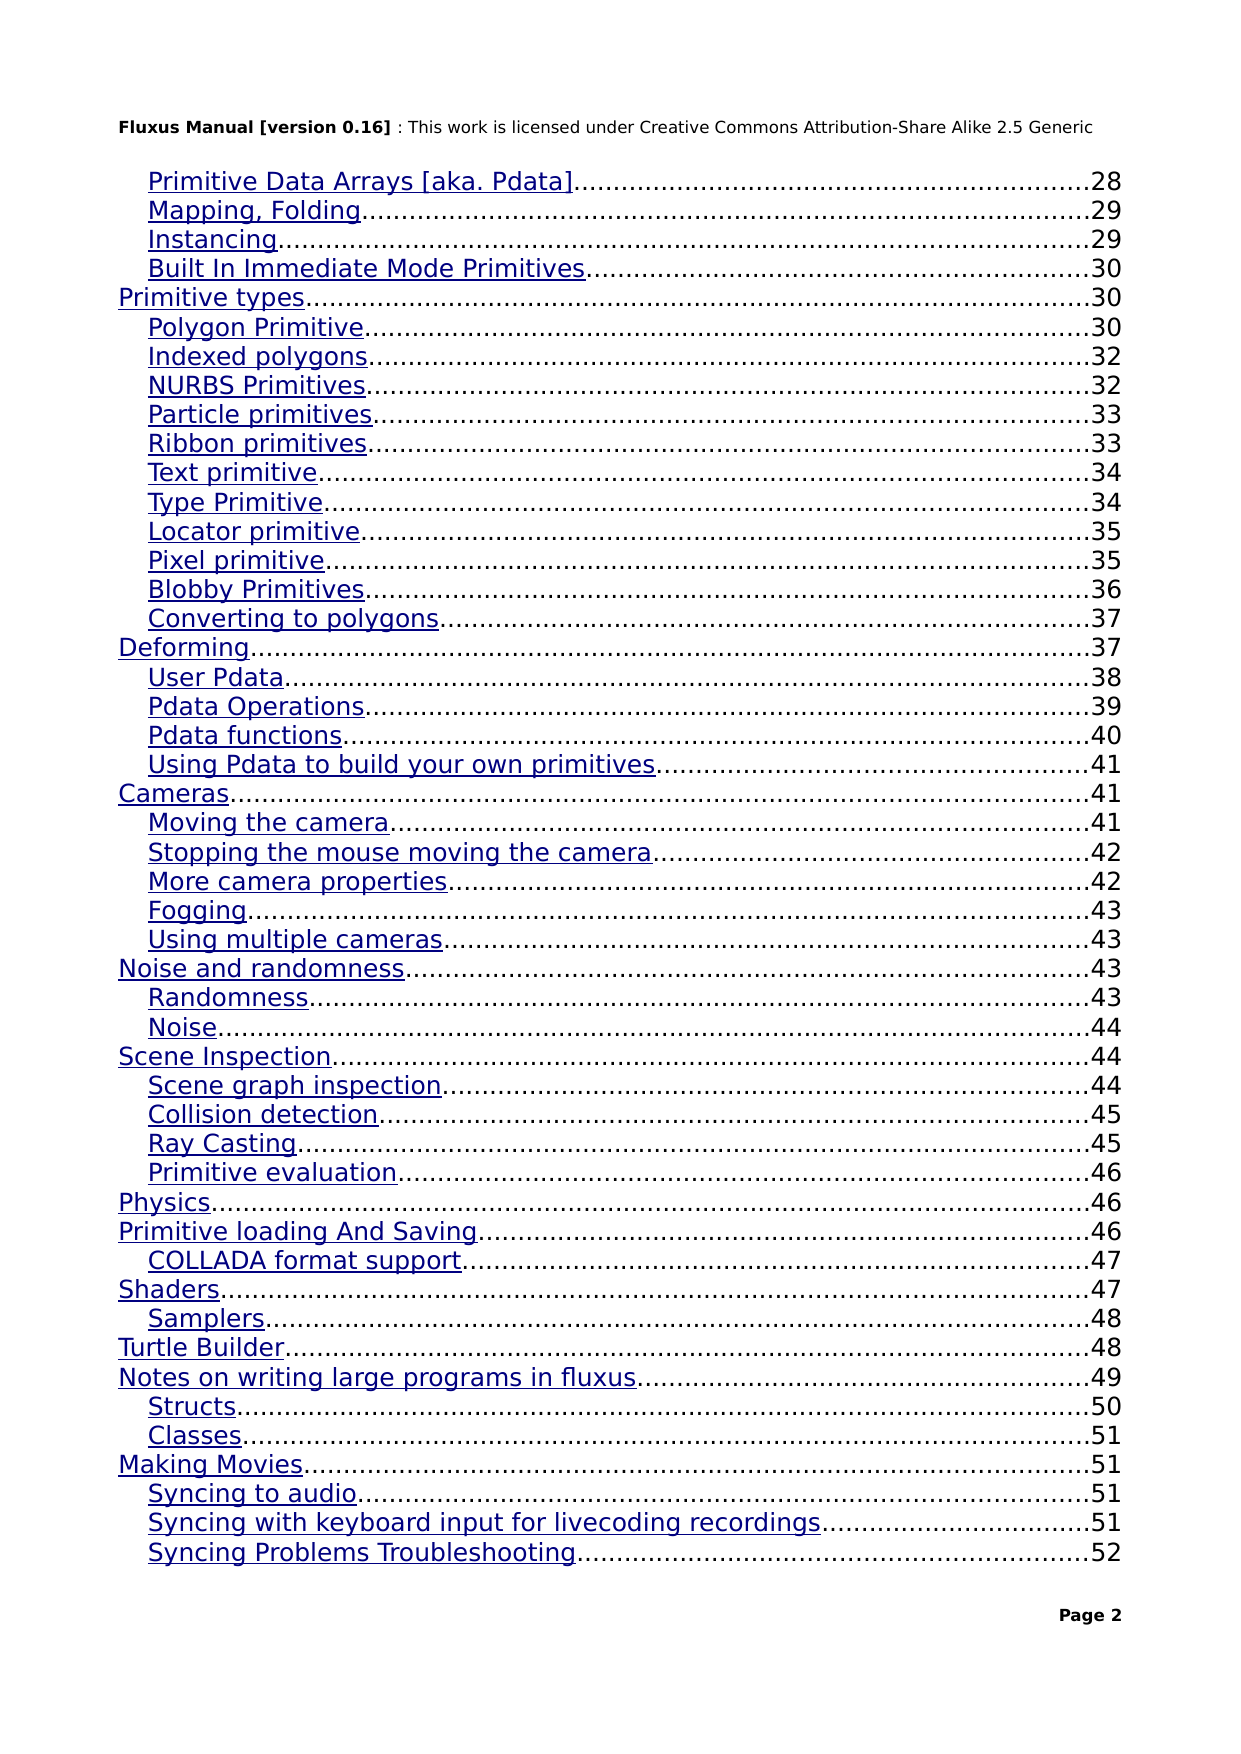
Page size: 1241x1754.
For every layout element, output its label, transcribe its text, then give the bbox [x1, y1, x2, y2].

text Syncing with keyboard input for livecoding recordings 51 [148, 1509, 1122, 1538]
text Mapping, Folding 29 [148, 196, 1122, 225]
text Deforming 37 [118, 634, 1122, 663]
text Physics 46 [118, 1188, 1122, 1217]
text Shaders 47 [118, 1275, 1122, 1304]
text Primitive evaluation 46 [148, 1159, 1122, 1188]
text Noise and randomness 43 [118, 954, 1122, 984]
text More camera properties 42 [148, 867, 1122, 896]
text Pixel primitive 35 [148, 546, 1122, 575]
text Instancing 29 [148, 225, 1122, 254]
text Text primitive 34 [148, 459, 1122, 488]
text Turtle Builder 48 [118, 1334, 1122, 1363]
text Blobby Primitives 36 [148, 575, 1122, 604]
text Polygon Primitive 30 [148, 313, 1122, 342]
text Noise 44 [148, 1013, 1122, 1042]
text Primitive types 30 [118, 284, 1122, 313]
text Indexed polygons 32 [148, 342, 1122, 371]
text Making Movies 51 [118, 1450, 1122, 1479]
text Fogging 43 [148, 896, 1122, 925]
text Primitive Data Arrays [aka. Pdata] 28 [148, 167, 1122, 196]
text Collision detection 45 [148, 1100, 1122, 1129]
text Using Pdata to build your own primitives 41 [148, 750, 1122, 779]
text Pdata Operations 39 [148, 692, 1122, 721]
text Particle primitives 33 [148, 400, 1122, 429]
text Notes on writing large programs in fluxus 49 [118, 1363, 1122, 1392]
text Locator primitive 35 [148, 517, 1122, 546]
text User Pdata 38 [148, 663, 1122, 692]
text Classes 51 [148, 1421, 1122, 1450]
text Scene graph inspection 44 [148, 1071, 1122, 1100]
text Syncing Problems Troubleshooting 52 [148, 1538, 1122, 1567]
text Samplers 48 [148, 1304, 1122, 1334]
text Syncing to audio 51 [148, 1479, 1122, 1509]
text Primitive loading And Saving 46 [118, 1217, 1122, 1246]
text Randomness 43 [148, 984, 1122, 1013]
text Scene Inspection 44 [118, 1042, 1122, 1071]
text Ray Casting 45 [148, 1129, 1122, 1159]
text Using multiple cameras 43 [148, 925, 1122, 954]
text Pdata functions 40 [148, 721, 1122, 750]
text Built In Immediate Mode Primitives 30 [148, 254, 1122, 284]
text NURBS Primitives 32 [148, 371, 1122, 400]
text Ribbon primitives 33 [148, 429, 1122, 459]
text Stopping the mouse moving the camera 42 [148, 838, 1122, 867]
text COLLADA format support 47 [148, 1246, 1122, 1275]
text Type Primitive 34 [148, 488, 1122, 517]
text Cameras 41 [118, 779, 1122, 809]
text Converting to polygons 37 [148, 604, 1122, 634]
text Structs 50 [148, 1392, 1122, 1421]
text Moving the camera 41 [148, 809, 1122, 838]
